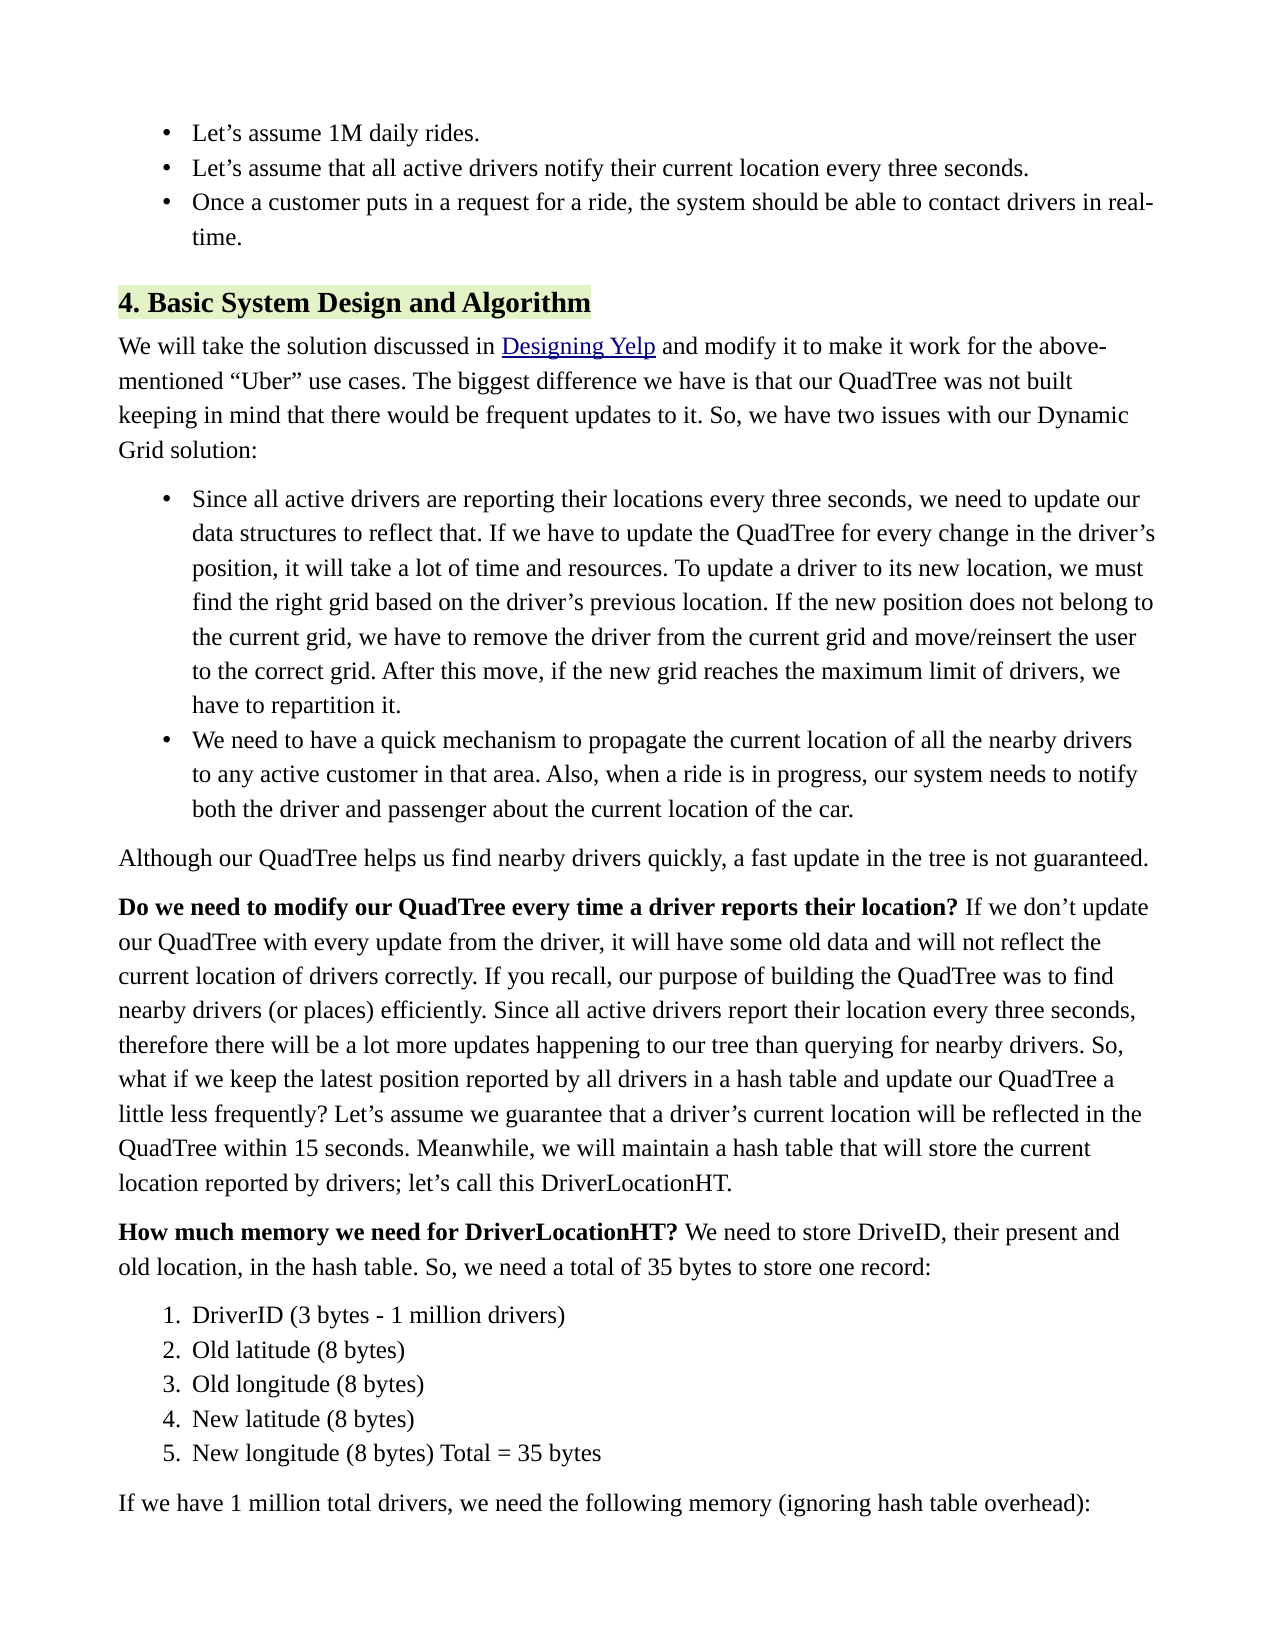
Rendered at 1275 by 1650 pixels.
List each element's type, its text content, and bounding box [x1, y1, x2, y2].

subtitle 4. Basic System Design and Algorithm [118, 285, 1157, 319]
list New longitude (8 bytes) Total = 35 bytes [162, 1438, 1157, 1467]
list Let’s assume 1M daily rides. [162, 118, 1157, 147]
list New latitude (8 bytes) [162, 1404, 1157, 1433]
text We will take the solution discussed in Designing Yelp and modify it to make it work for the above-mentioned “Uber” use cases. The biggest difference we have is that our QuadTree was not built keeping in mind that there would be frequent updates to it. So, we have two issues with our Dynamic Grid solution: [118, 331, 1157, 463]
list Old longitude (8 bytes) [162, 1369, 1157, 1398]
text If we have 1 million total drivers, we need the following memory (ignoring hash table overhead): [118, 1488, 1157, 1516]
list Once a customer puts in a request for a ride, the system should be able to contact drivers in real-time. [162, 187, 1157, 250]
list We need to have a quick mechanism to propagate the current location of all the nearby drivers to any active customer in that area. Also, when a ride is in progress, our system needs to notify both the driver and passenger about the current location of the car. [162, 725, 1157, 823]
list Old latitude (8 bytes) [162, 1335, 1157, 1364]
list DriverID (3 bytes - 1 million drivers) [162, 1301, 1157, 1329]
text How much memory we need for DriverLocationHT? We need to store DriveID, their present and old location, in the hash table. So, we need a total of 35 bytes to store one record: [118, 1217, 1157, 1280]
list Let’s assume that all active drivers notify their current location every three seconds. [162, 153, 1157, 181]
list Since all active drivers are reporting their locations every three seconds, we need to update our data structures to reflect that. If we have to update the QuadTree for every change in the driver’s position, it will take a lot of time and resources. To update a driver to its new location, we must find the right grid based on the driver’s previous location. If the new position does not belong to the current grid, we have to remove the driver from the current grid and move/reinsert the user to the correct grid. After this move, if the new grid reaches the maximum limit of drivers, we have to repartition it. [162, 484, 1157, 719]
text Do we need to modify our QuadTree every time a driver reports their location? If we don’t update our QuadTree with every update from the driver, it will have some old data and will not reflect the current location of drivers correctly. If you recall, our purpose of building the QuadTree was to find nearby drivers (or places) efficiently. Since all active drivers report their location every three seconds, therefore there will be a lot more updates happening to our tree than querying for nearby drivers. So, what if we keep the latest position reported by all drivers in a hash table and update our QuadTree a little less frequently? Let’s assume we guarantee that a driver’s current location will be reflected in the QuadTree within 15 seconds. Meanwhile, we will maintain a hash table that will store the current location reported by drivers; let’s call this DriverLocationHT. [118, 892, 1157, 1197]
text Although our QuadTree helps us find nearby drivers quickly, a fast update in the tree is not guaranteed. [118, 843, 1157, 872]
